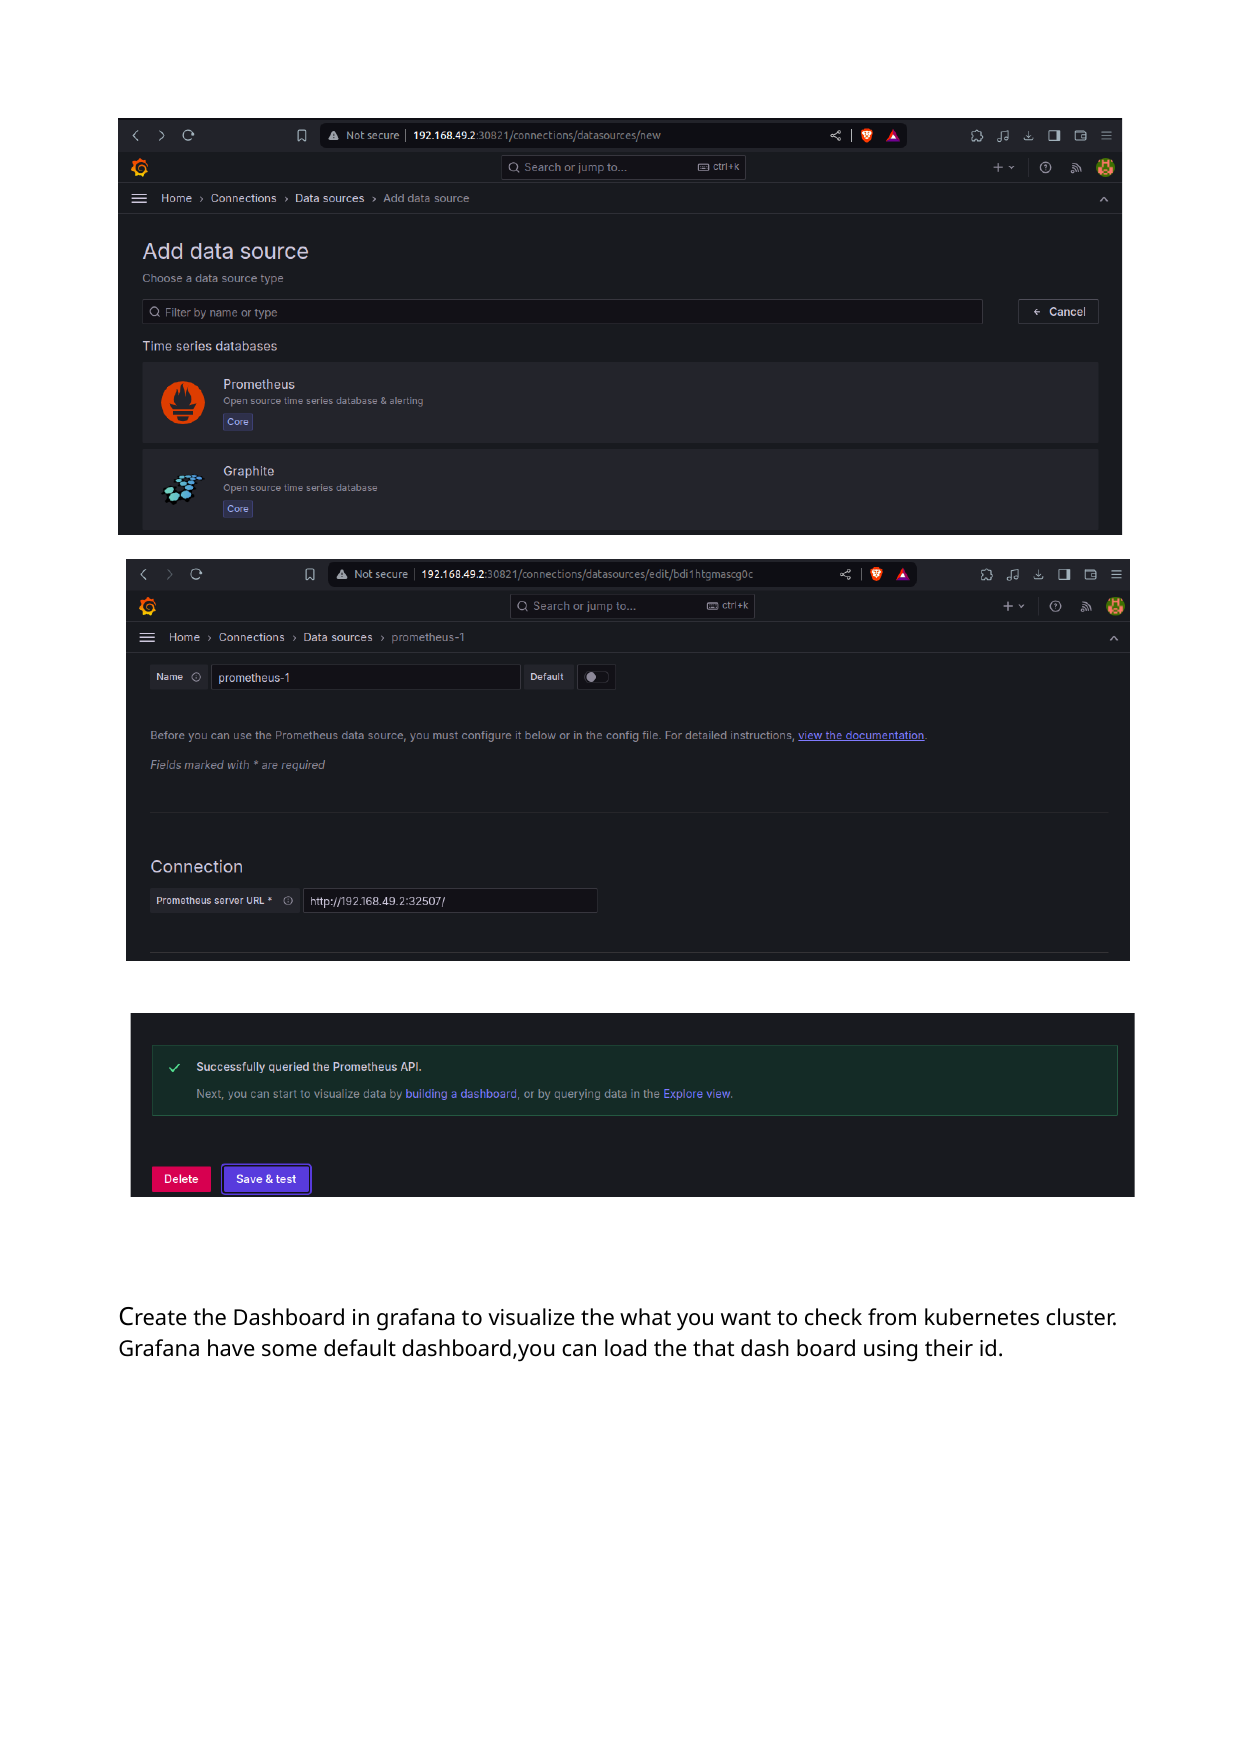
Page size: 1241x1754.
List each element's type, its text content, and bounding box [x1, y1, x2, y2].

picture [130, 1013, 1135, 1197]
picture [126, 559, 1130, 961]
picture [118, 118, 1123, 535]
text Grafana have some default dashboard,you can load the that dash board using their id. [118, 1333, 1122, 1363]
text Create the Dashboard in grafana to visualize the what you want to check from kubernetes cluster. [118, 1299, 1122, 1333]
